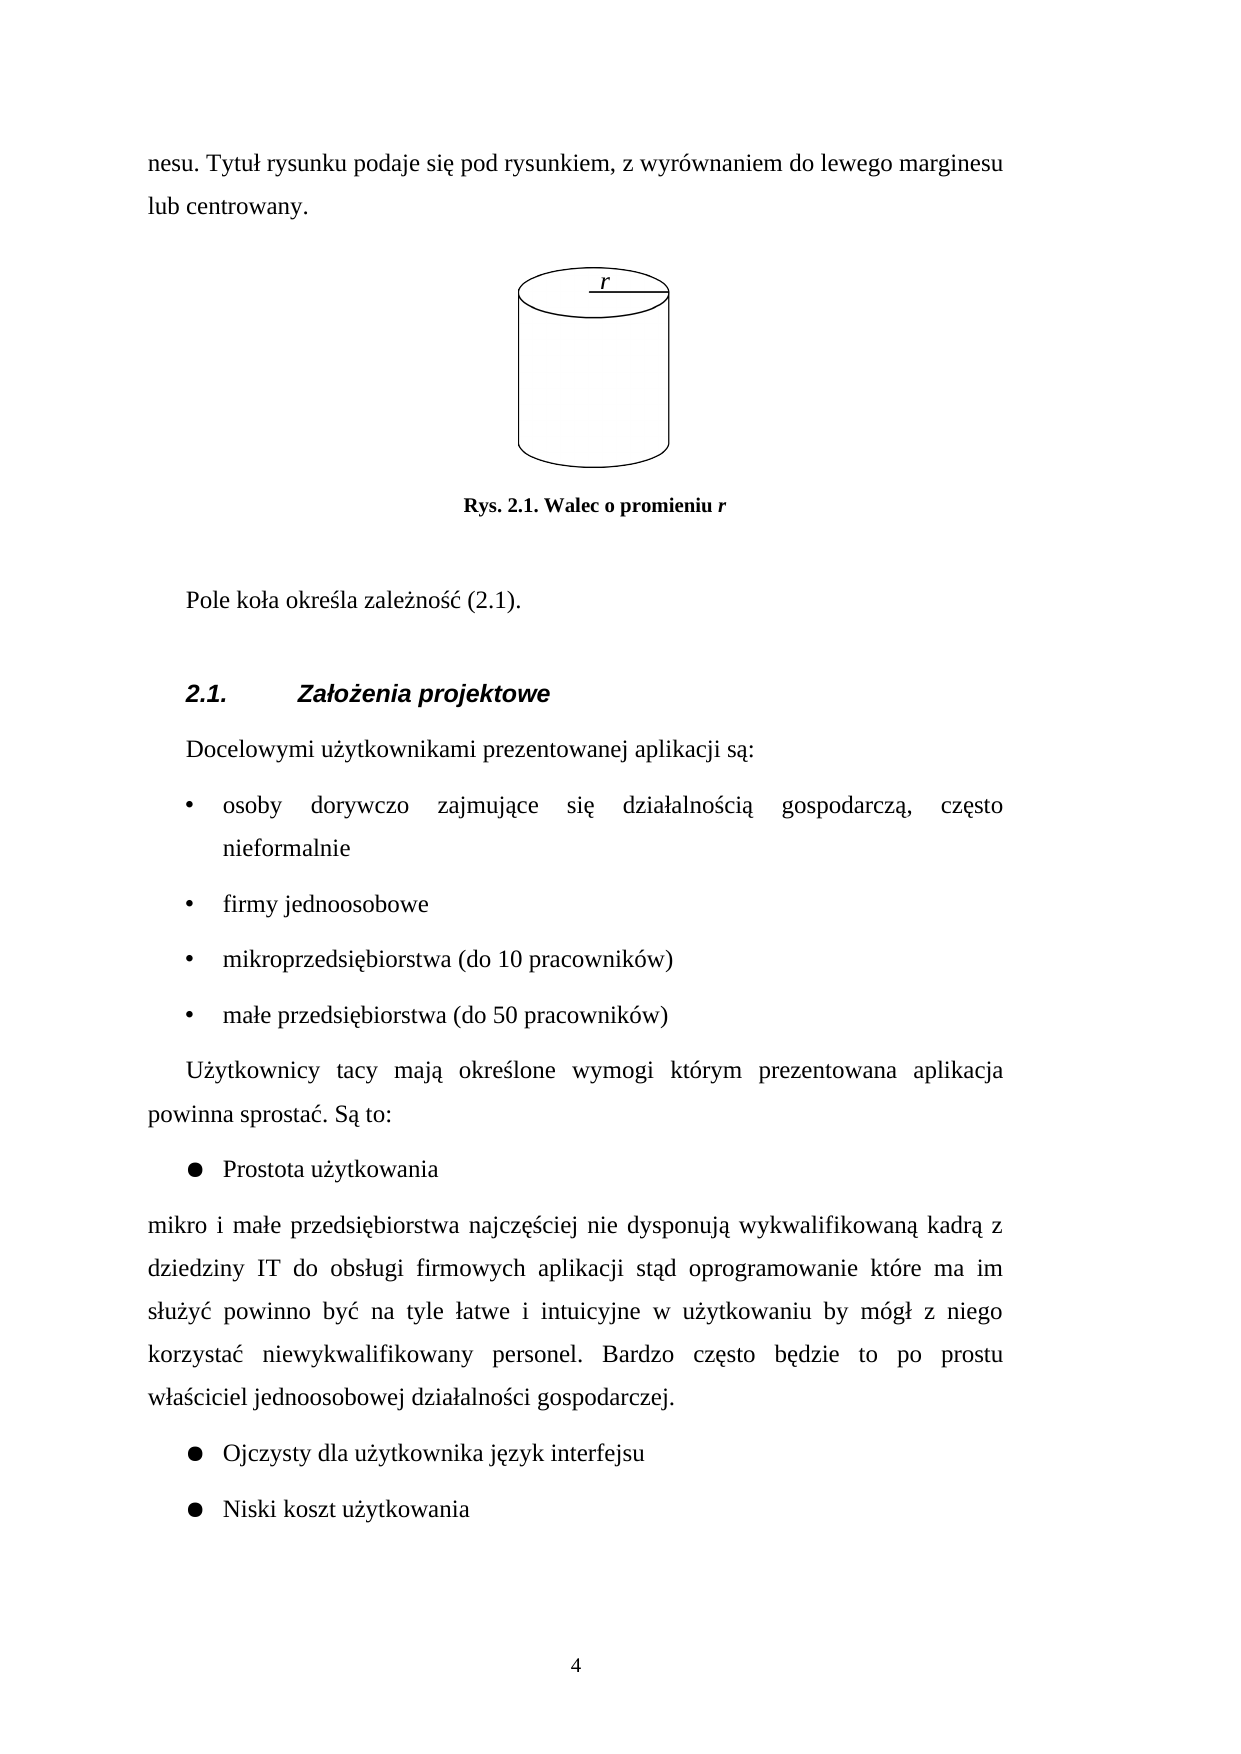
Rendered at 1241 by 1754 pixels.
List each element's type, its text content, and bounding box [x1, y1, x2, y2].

text mikro i małe przedsiębiorstwa najczęściej nie dysponują wykwalifikowaną kadrą z dziedziny IT do obsługi firmowych aplikacji stąd oprogramowanie które ma im służyć powinno być na tyle łatwe i intuicyjne w użytkowaniu by mógł z niego korzystać niewykwalifikowany personel. Bardzo często będzie to po prostu właściciel jednoosobowej działalności gospodarczej. [148, 1210, 1004, 1411]
text Użytkownicy tacy mają określone wymogi którym prezentowana aplikacja powinna sprostać. Są to: [148, 1056, 1004, 1127]
text Rys. 2.1. Walec o promieniu r [148, 493, 1004, 517]
list Niski koszt użytkowania [185, 1494, 1004, 1522]
list firmy jednoosobowe [185, 889, 1004, 917]
text nesu. Tytuł rysunku podaje się pod rysunkiem, z wyrównaniem do lewego marginesu lub centrowany. [148, 148, 1004, 219]
list małe przedsiębiorstwa (do 50 pracowników) [185, 1000, 1004, 1029]
list Prostota użytkowania [185, 1154, 1004, 1183]
list osoby dorywczo zajmujące się działalnością gospodarczą, często nieformalnie [185, 790, 1004, 862]
list Ojczysty dla użytkownika język interfejsu [185, 1438, 1004, 1467]
list mikroprzedsiębiorstwa (do 10 pracowników) [185, 944, 1004, 973]
text Pole koła określa zależność (2.1). [148, 586, 1004, 614]
text Docelowymi użytkownikami prezentowanej aplikacji są: [148, 734, 1004, 763]
subtitle Założenia projektowe [148, 679, 1004, 707]
